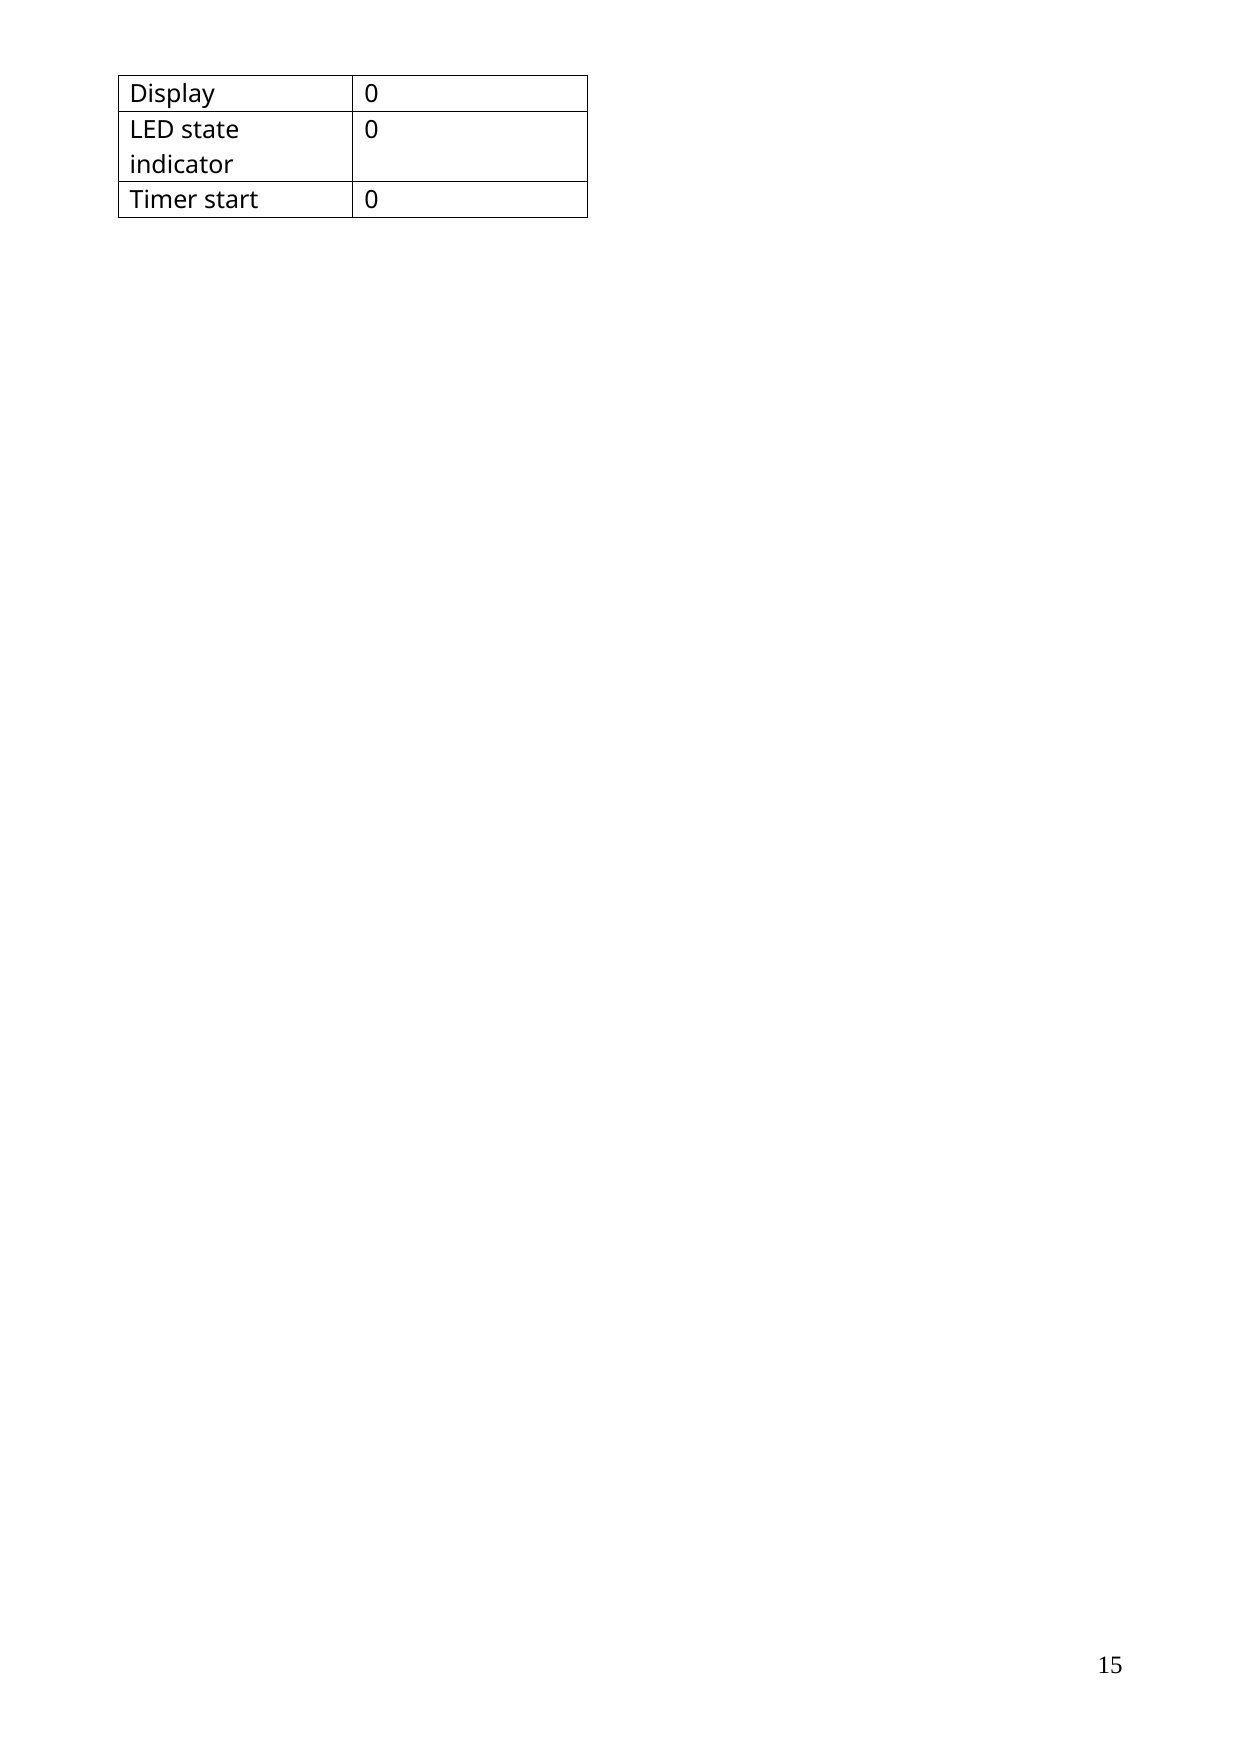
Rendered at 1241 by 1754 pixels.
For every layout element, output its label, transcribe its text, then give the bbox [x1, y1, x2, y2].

table_cell LED state indicator [119, 112, 352, 181]
table_cell 0 [353, 182, 587, 217]
table_cell 0 [353, 76, 587, 111]
table_cell 0 [353, 112, 587, 181]
table_cell Display [119, 76, 352, 111]
table_cell Timer start [119, 182, 352, 217]
